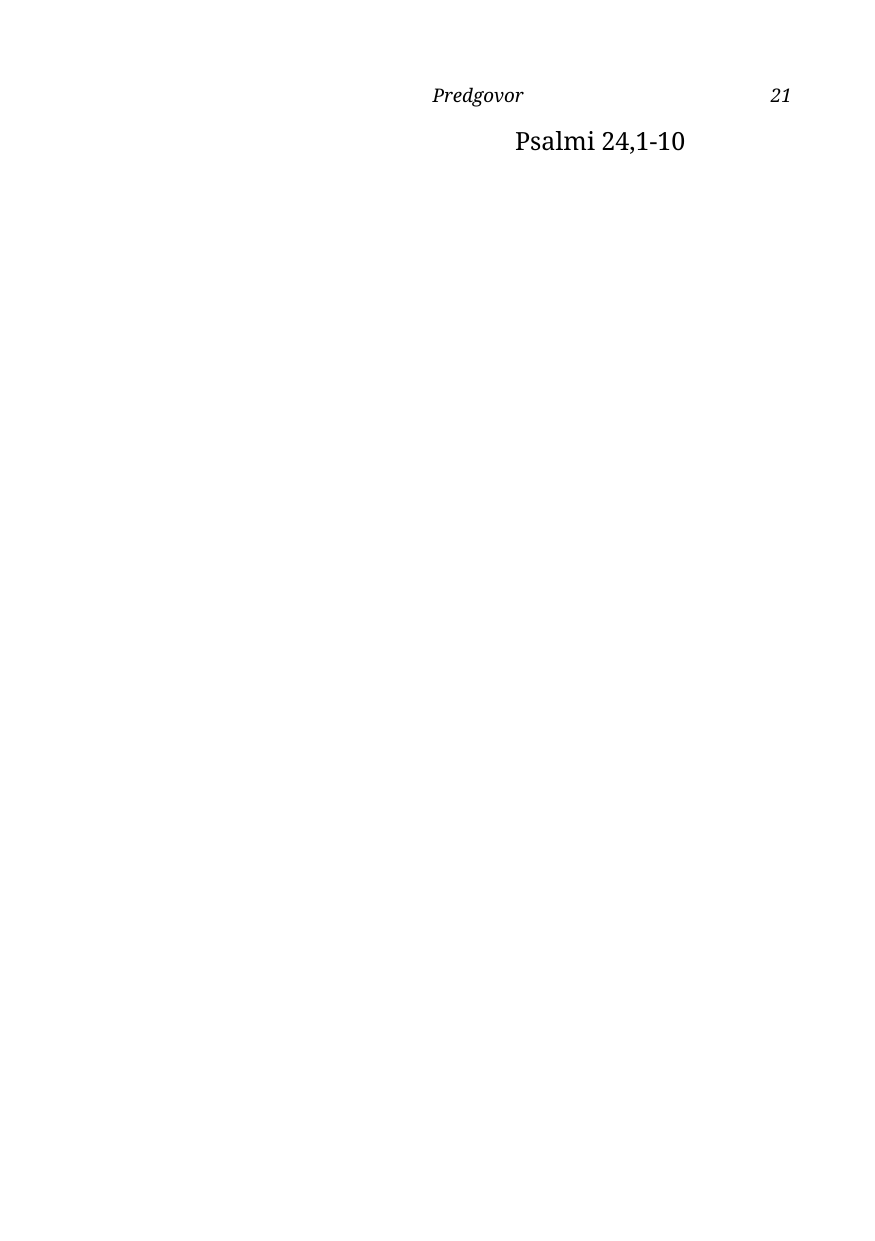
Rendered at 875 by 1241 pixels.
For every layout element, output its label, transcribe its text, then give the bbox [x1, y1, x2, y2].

text Psalmi 24,1-10 [224, 123, 685, 157]
